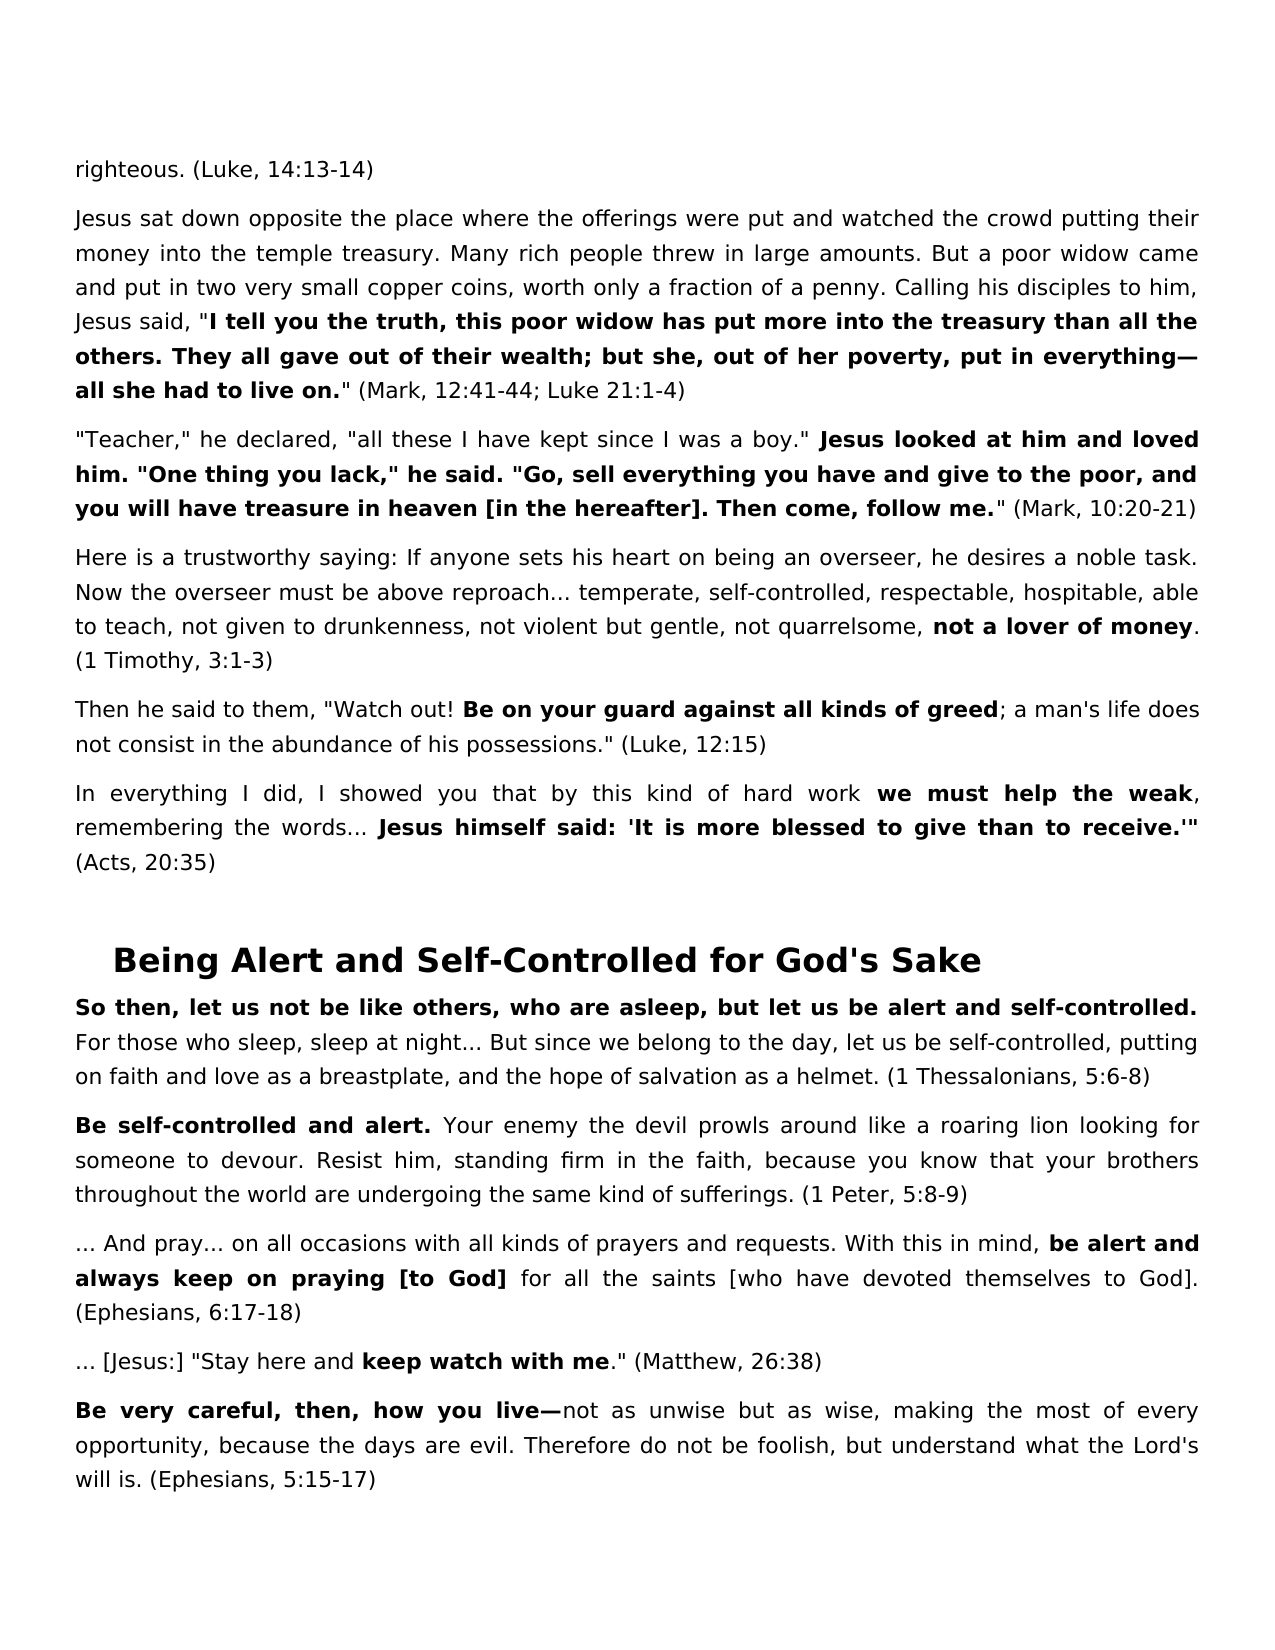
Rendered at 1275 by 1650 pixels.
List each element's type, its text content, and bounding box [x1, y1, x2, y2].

text ... And pray... on all occasions with all kinds of prayers and requests. With this in mind, be alert and always keep on praying [to God] for all the saints [who have devoted themselves to God]. (Ephesians, 6:17-18) [75, 1224, 1200, 1327]
subtitle Being Alert and Self-Controlled for God's Sake [112, 941, 1200, 980]
text Here is a trustworthy saying: If anyone sets his heart on being an overseer, he desires a noble task. Now the overseer must be above reproach... temperate, self-controlled, respectable, hospitable, able to teach, not given to drunkenness, not violent but gentle, not quarrelsome, not a lover of money. (1 Timothy, 3:1-3) [75, 538, 1200, 676]
text "Teacher," he declared, "all these I have kept since I was a boy." Jesus looked at him and loved him. "One thing you lack," he said. "Go, sell everything you have and give to the poor, and you will have treasure in heaven [in the hereafter]. Then come, follow me." (Mark, 10:20-21) [75, 420, 1200, 523]
text righteous. (Luke, 14:13-14) [75, 150, 1200, 184]
text Be very careful, then, how you live—not as unwise but as wise, making the most of every opportunity, because the days are evil. Therefore do not be foolish, but understand what the Lord's will is. (Ephesians, 5:15-17) [75, 1391, 1200, 1494]
text Be self-controlled and alert. Your enemy the devil prowls around like a roaring lion looking for someone to devour. Resist him, standing firm in the faith, because you know that your brothers throughout the world are undergoing the same kind of sufferings. (1 Peter, 5:8-9) [75, 1106, 1200, 1209]
text In everything I did, I showed you that by this kind of hard work we must help the weak, remembering the words... Jesus himself said: 'It is more blessed to give than to receive.'" (Acts, 20:35) [75, 774, 1200, 877]
text ... [Jesus:] "Stay here and keep watch with me." (Matthew, 26:38) [75, 1342, 1200, 1376]
text So then, let us not be like others, who are asleep, but let us be alert and self-controlled. For those who sleep, sleep at night... But since we belong to the day, let us be self-controlled, putting on faith and love as a breastplate, and the hope of salvation as a helmet. (1 Thessalonians, 5:6-8) [75, 988, 1200, 1091]
text Then he said to them, "Watch out! Be on your guard against all kinds of greed; a man's life does not consist in the abundance of his possessions." (Luke, 12:15) [75, 690, 1200, 759]
text Jesus sat down opposite the place where the offerings were put and watched the crowd putting their money into the temple treasury. Many rich people threw in large amounts. But a poor widow came and put in two very small copper coins, worth only a fraction of a penny. Calling his disciples to him, Jesus said, "I tell you the truth, this poor widow has put more into the treasury than all the others. They all gave out of their wealth; but she, out of her poverty, put in everything—all she had to live on." (Mark, 12:41-44; Luke 21:1-4) [75, 199, 1200, 405]
